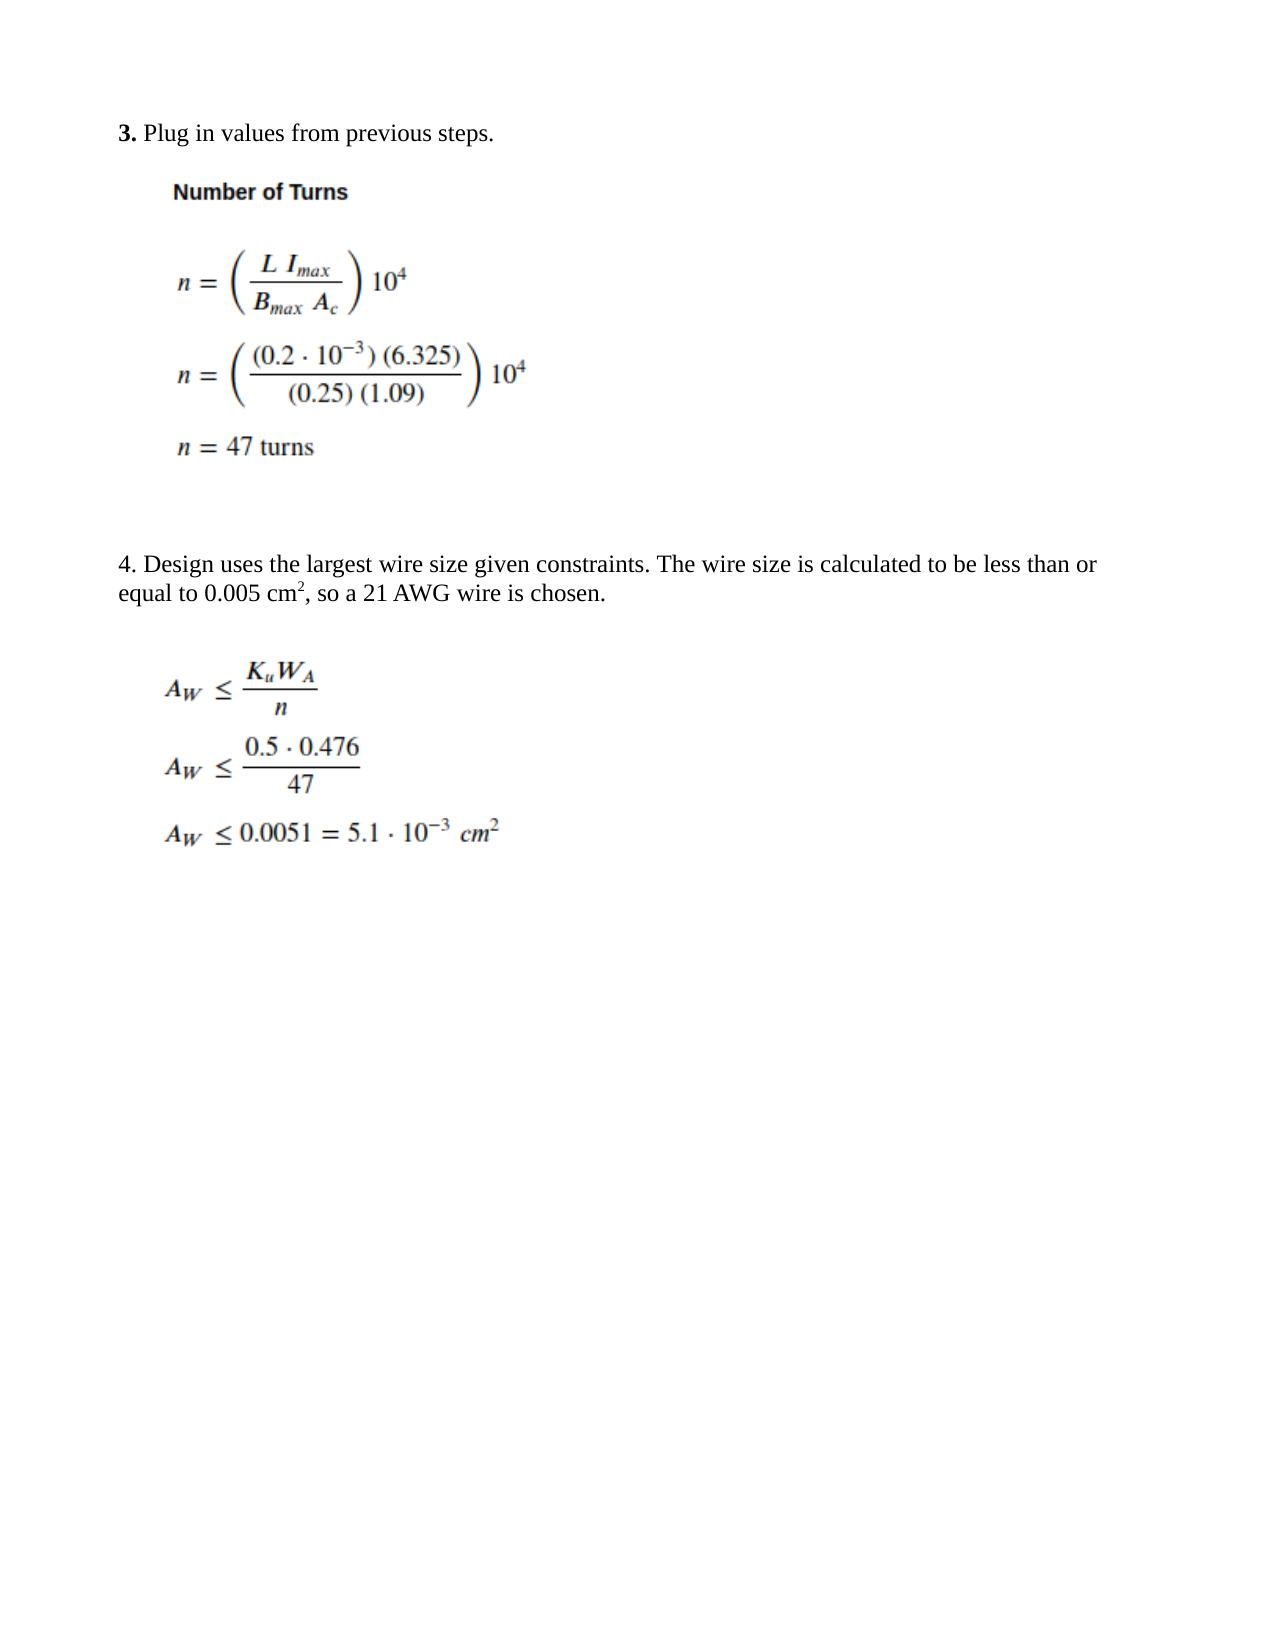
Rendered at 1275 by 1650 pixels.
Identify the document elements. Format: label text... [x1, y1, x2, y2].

text 3. Plug in values from previous steps. [118, 118, 1157, 147]
text 4. Design uses the largest wire size given constraints. The wire size is calculated to be less than or equal to 0.005 cm2, so a 21 AWG wire is chosen. [118, 549, 1157, 607]
picture [156, 175, 534, 465]
picture [149, 645, 506, 856]
